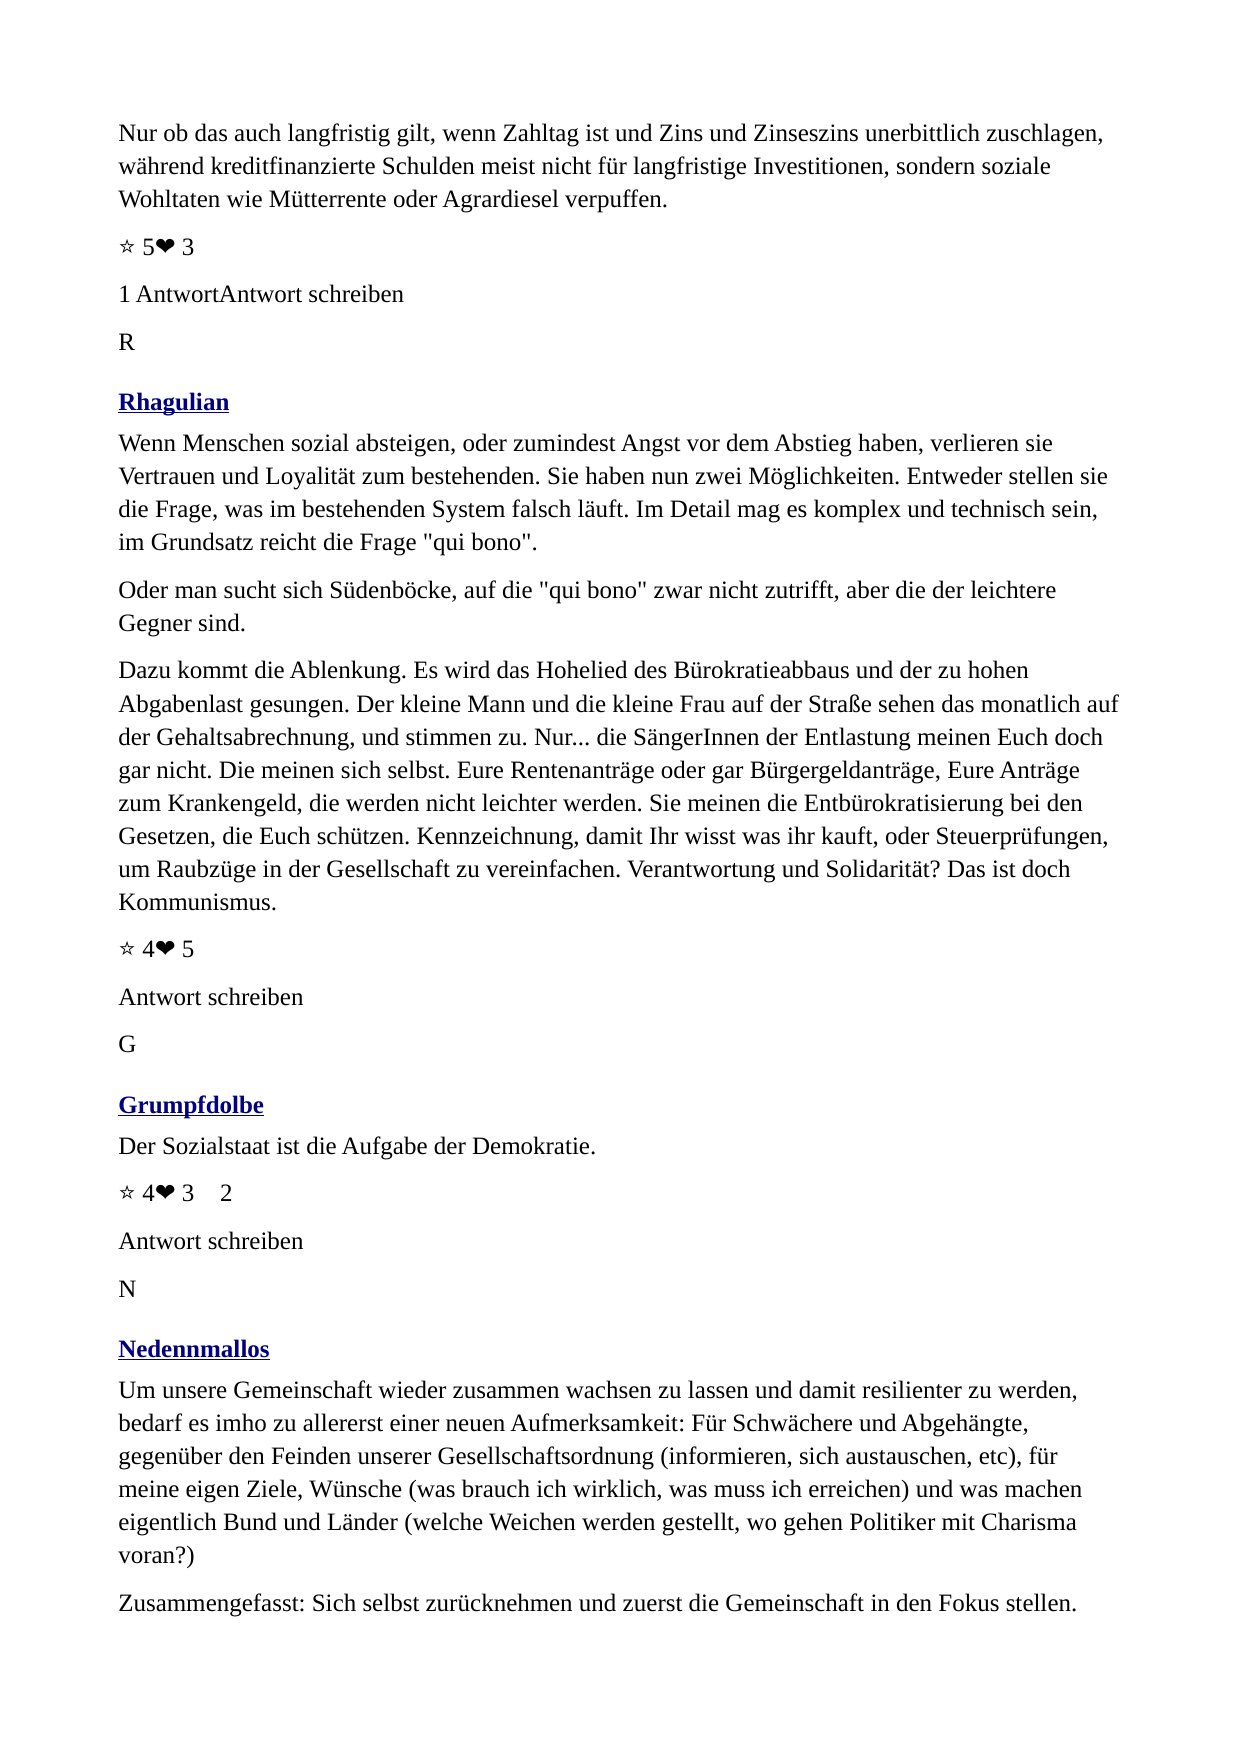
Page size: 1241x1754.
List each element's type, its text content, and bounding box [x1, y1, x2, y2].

subtitle Rhagulian [118, 387, 1122, 416]
text 1 AntwortAntwort schreiben [118, 279, 1122, 308]
text Zusammengefasst: Sich selbst zurücknehmen und zuerst die Gemeinschaft in den Fokus stellen. [118, 1588, 1122, 1617]
text Antwort schreiben [118, 1226, 1122, 1255]
text ⭐️ 4❤️ 3🙁 2 [118, 1178, 1122, 1207]
text ⭐️ 4❤️ 5 [118, 934, 1122, 963]
text Der Sozialstaat ist die Aufgabe der Demokratie. [118, 1131, 1122, 1160]
subtitle Grumpfdolbe [118, 1090, 1122, 1118]
text Antwort schreiben [118, 982, 1122, 1011]
text G [118, 1029, 1122, 1058]
text Nur ob das auch langfristig gilt, wenn Zahltag ist und Zins und Zinseszins unerbittlich zuschlagen, während kreditfinanzierte Schulden meist nicht für langfristige Investitionen, sondern soziale Wohltaten wie Mütterrente oder Agrardiesel verpuffen. [118, 118, 1122, 213]
text ⭐️ 5❤️ 3 [118, 232, 1122, 261]
text Um unsere Gemeinschaft wieder zusammen wachsen zu lassen und damit resilienter zu werden, bedarf es imho zu allererst einer neuen Aufmerksamkeit: Für Schwächere und Abgehängte, gegenüber den Feinden unserer Gesellschaftsordnung (informieren, sich austauschen, etc), für meine eigen Ziele, Wünsche (was brauch ich wirklich, was muss ich erreichen) und was machen eigentlich Bund und Länder (welche Weichen werden gestellt, wo gehen Politiker mit Charisma voran?) [118, 1375, 1122, 1569]
text Dazu kommt die Ablenkung. Es wird das Hohelied des Bürokratieabbaus und der zu hohen Abgabenlast gesungen. Der kleine Mann und die kleine Frau auf der Straße sehen das monatlich auf der Gehaltsabrechnung, und stimmen zu. Nur... die SängerInnen der Entlastung meinen Euch doch gar nicht. Die meinen sich selbst. Eure Rentenanträge oder gar Bürgergeldanträge, Eure Anträge zum Krankengeld, die werden nicht leichter werden. Sie meinen die Entbürokratisierung bei den Gesetzen, die Euch schützen. Kennzeichnung, damit Ihr wisst was ihr kauft, oder Steuerprüfungen, um Raubzüge in der Gesellschaft zu vereinfachen. Verantwortung und Solidarität? Das ist doch Kommunismus. [118, 656, 1122, 916]
text N [118, 1274, 1122, 1302]
text R [118, 327, 1122, 356]
subtitle Nedennmallos [118, 1334, 1122, 1363]
text Wenn Menschen sozial absteigen, oder zumindest Angst vor dem Abstieg haben, verlieren sie Vertrauen und Loyalität zum bestehenden. Sie haben nun zwei Möglichkeiten. Entweder stellen sie die Frage, was im bestehenden System falsch läuft. Im Detail mag es komplex und technisch sein, im Grundsatz reicht die Frage "qui bono". [118, 428, 1122, 556]
text Oder man sucht sich Südenböcke, auf die "qui bono" zwar nicht zutrifft, aber die der leichtere Gegner sind. [118, 575, 1122, 637]
